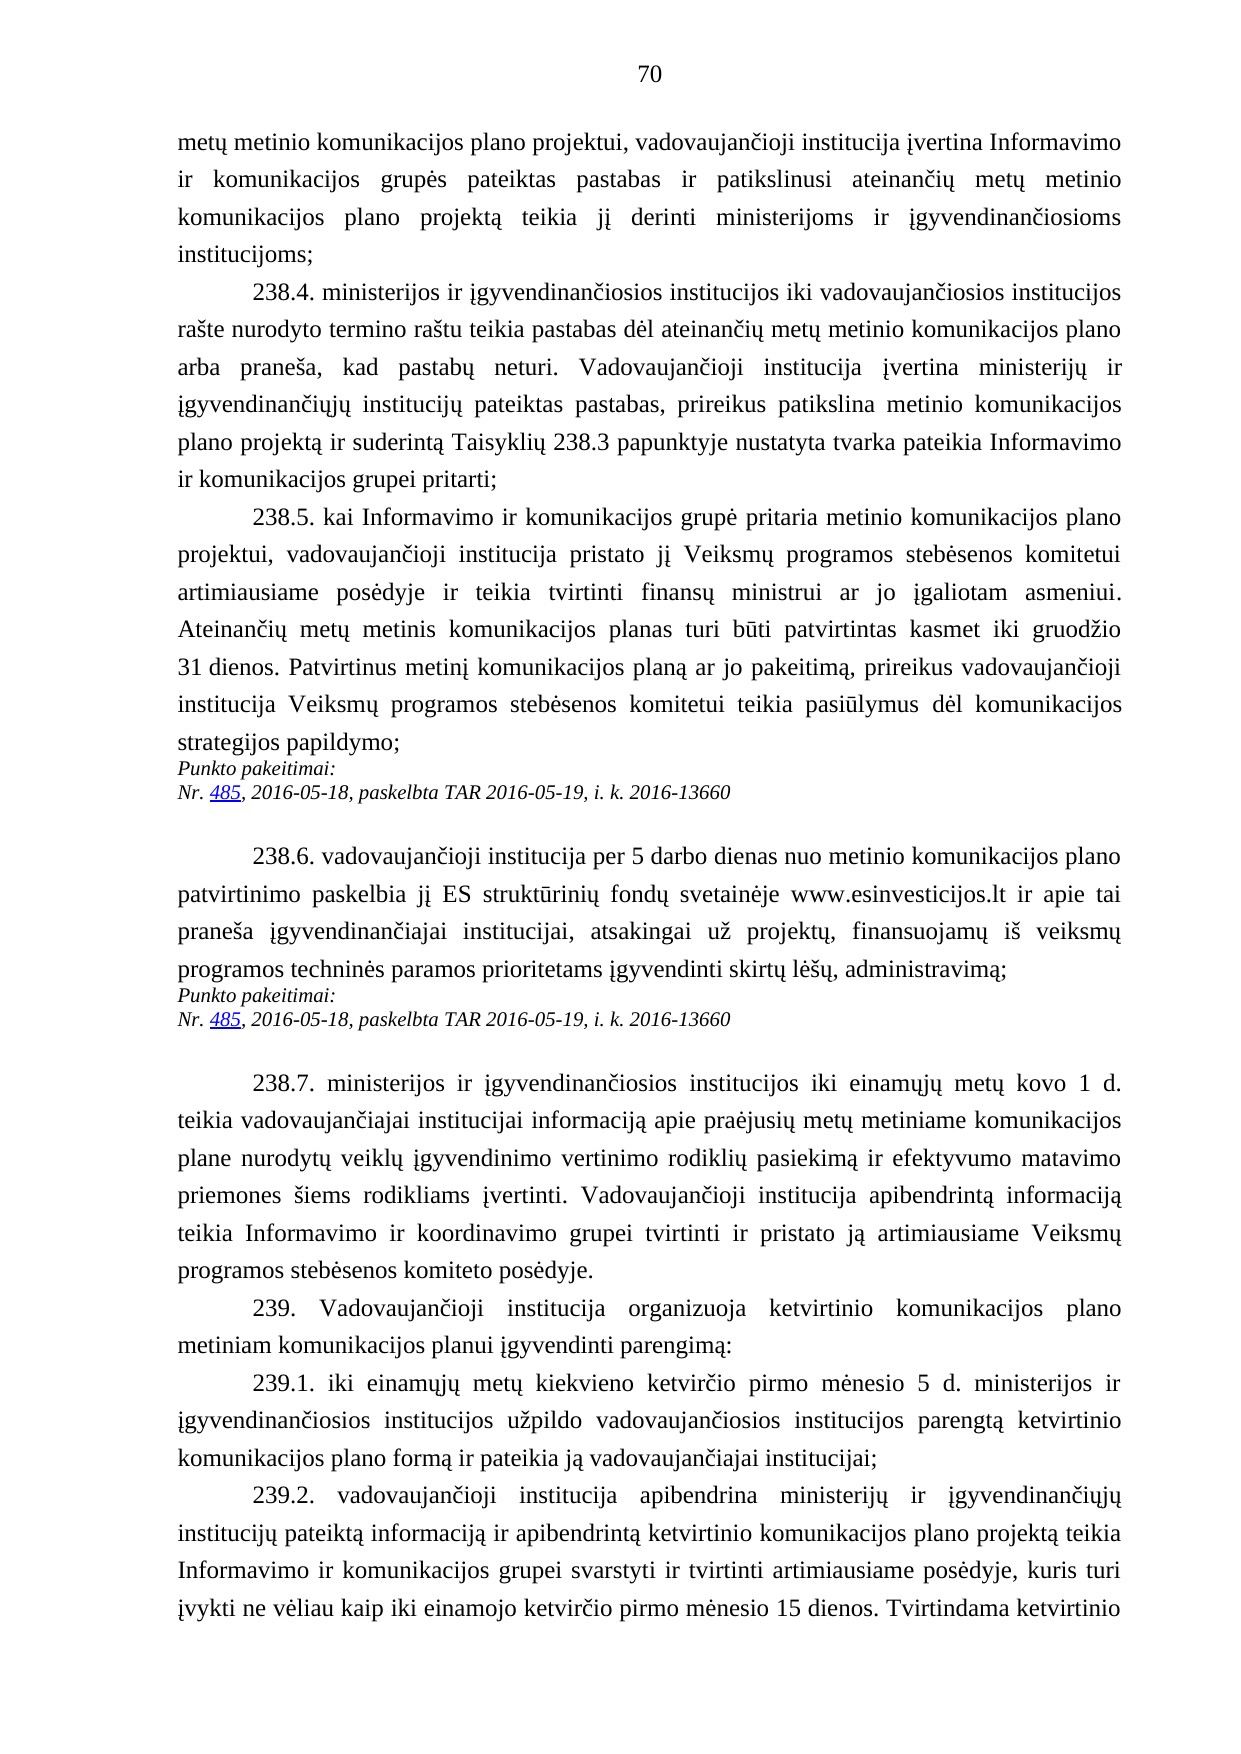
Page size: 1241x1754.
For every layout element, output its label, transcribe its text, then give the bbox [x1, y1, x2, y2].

text 238.7. ministerijos ir įgyvendinančiosios institucijos iki einamųjų metų kovo 1 d. teikia vadovaujančiajai institucijai informaciją apie praėjusių metų metiniame komunikacijos plane nurodytų veiklų įgyvendinimo vertinimo rodiklių pasiekimą ir efektyvumo matavimo priemones šiems rodikliams įvertinti. Vadovaujančioji institucija apibendrintą informaciją teikia Informavimo ir koordinavimo grupei tvirtinti ir pristato ją artimiausiame Veiksmų programos stebėsenos komiteto posėdyje. [177, 1059, 1122, 1284]
text 239.1. iki einamųjų metų kiekvieno ketvirčio pirmo mėnesio 5 d. ministerijos ir įgyvendinančiosios institucijos užpildo vadovaujančiosios institucijos parengtą ketvirtinio komunikacijos plano formą ir pateikia ją vadovaujančiajai institucijai; [177, 1359, 1122, 1472]
text Nr. 485, 2016-05-18, paskelbta TAR 2016-05-19, i. k. 2016-13660 [177, 780, 1122, 804]
text 239.2. vadovaujančioji institucija apibendrina ministerijų ir įgyvendinančiųjų institucijų pateiktą informaciją ir apibendrintą ketvirtinio komunikacijos plano projektą teikia Informavimo ir komunikacijos grupei svarstyti ir tvirtinti artimiausiame posėdyje, kuris turi įvykti ne vėliau kaip iki einamojo ketvirčio pirmo mėnesio 15 dienos. Tvirtindama ketvirtinio [177, 1472, 1122, 1622]
text Punkto pakeitimai: [177, 982, 1122, 1007]
text 238.6. vadovaujančioji institucija per 5 darbo dienas nuo metinio komunikacijos plano patvirtinimo paskelbia jį ES struktūrinių fondų svetainėje www.esinvesticijos.lt ir apie tai praneša įgyvendinančiajai institucijai, atsakingai už projektų, finansuojamų iš veiksmų programos techninės paramos prioritetams įgyvendinti skirtų lėšų, administravimą; [177, 832, 1122, 982]
text 238.5. kai Informavimo ir komunikacijos grupė pritaria metinio komunikacijos plano projektui, vadovaujančioji institucija pristato jį Veiksmų programos stebėsenos komitetui artimiausiame posėdyje ir teikia tvirtinti finansų ministrui ar jo įgaliotam asmeniui. Ateinančių metų metinis komunikacijos planas turi būti patvirtintas kasmet iki gruodžio 31 dienos. Patvirtinus metinį komunikacijos planą ar jo pakeitimą, prireikus vadovaujančioji institucija Veiksmų programos stebėsenos komitetui teikia pasiūlymus dėl komunikacijos strategijos papildymo; [177, 493, 1122, 756]
text Nr. 485, 2016-05-18, paskelbta TAR 2016-05-19, i. k. 2016-13660 [177, 1007, 1122, 1031]
text 238.4. ministerijos ir įgyvendinančiosios institucijos iki vadovaujančiosios institucijos rašte nurodyto termino raštu teikia pastabas dėl ateinančių metų metinio komunikacijos plano arba praneša, kad pastabų neturi. Vadovaujančioji institucija įvertina ministerijų ir įgyvendinančiųjų institucijų pateiktas pastabas, prireikus patikslina metinio komunikacijos plano projektą ir suderintą Taisyklių 238.3 papunktyje nustatyta tvarka pateikia Informavimo ir komunikacijos grupei pritarti; [177, 268, 1122, 493]
text metų metinio komunikacijos plano projektui, vadovaujančioji institucija įvertina Informavimo ir komunikacijos grupės pateiktas pastabas ir patikslinusi ateinančių metų metinio komunikacijos plano projektą teikia jį derinti ministerijoms ir įgyvendinančiosioms institucijoms; [177, 118, 1122, 268]
text Punkto pakeitimai: [177, 756, 1122, 780]
text 239. Vadovaujančioji institucija organizuoja ketvirtinio komunikacijos plano metiniam komunikacijos planui įgyvendinti parengimą: [177, 1284, 1122, 1359]
